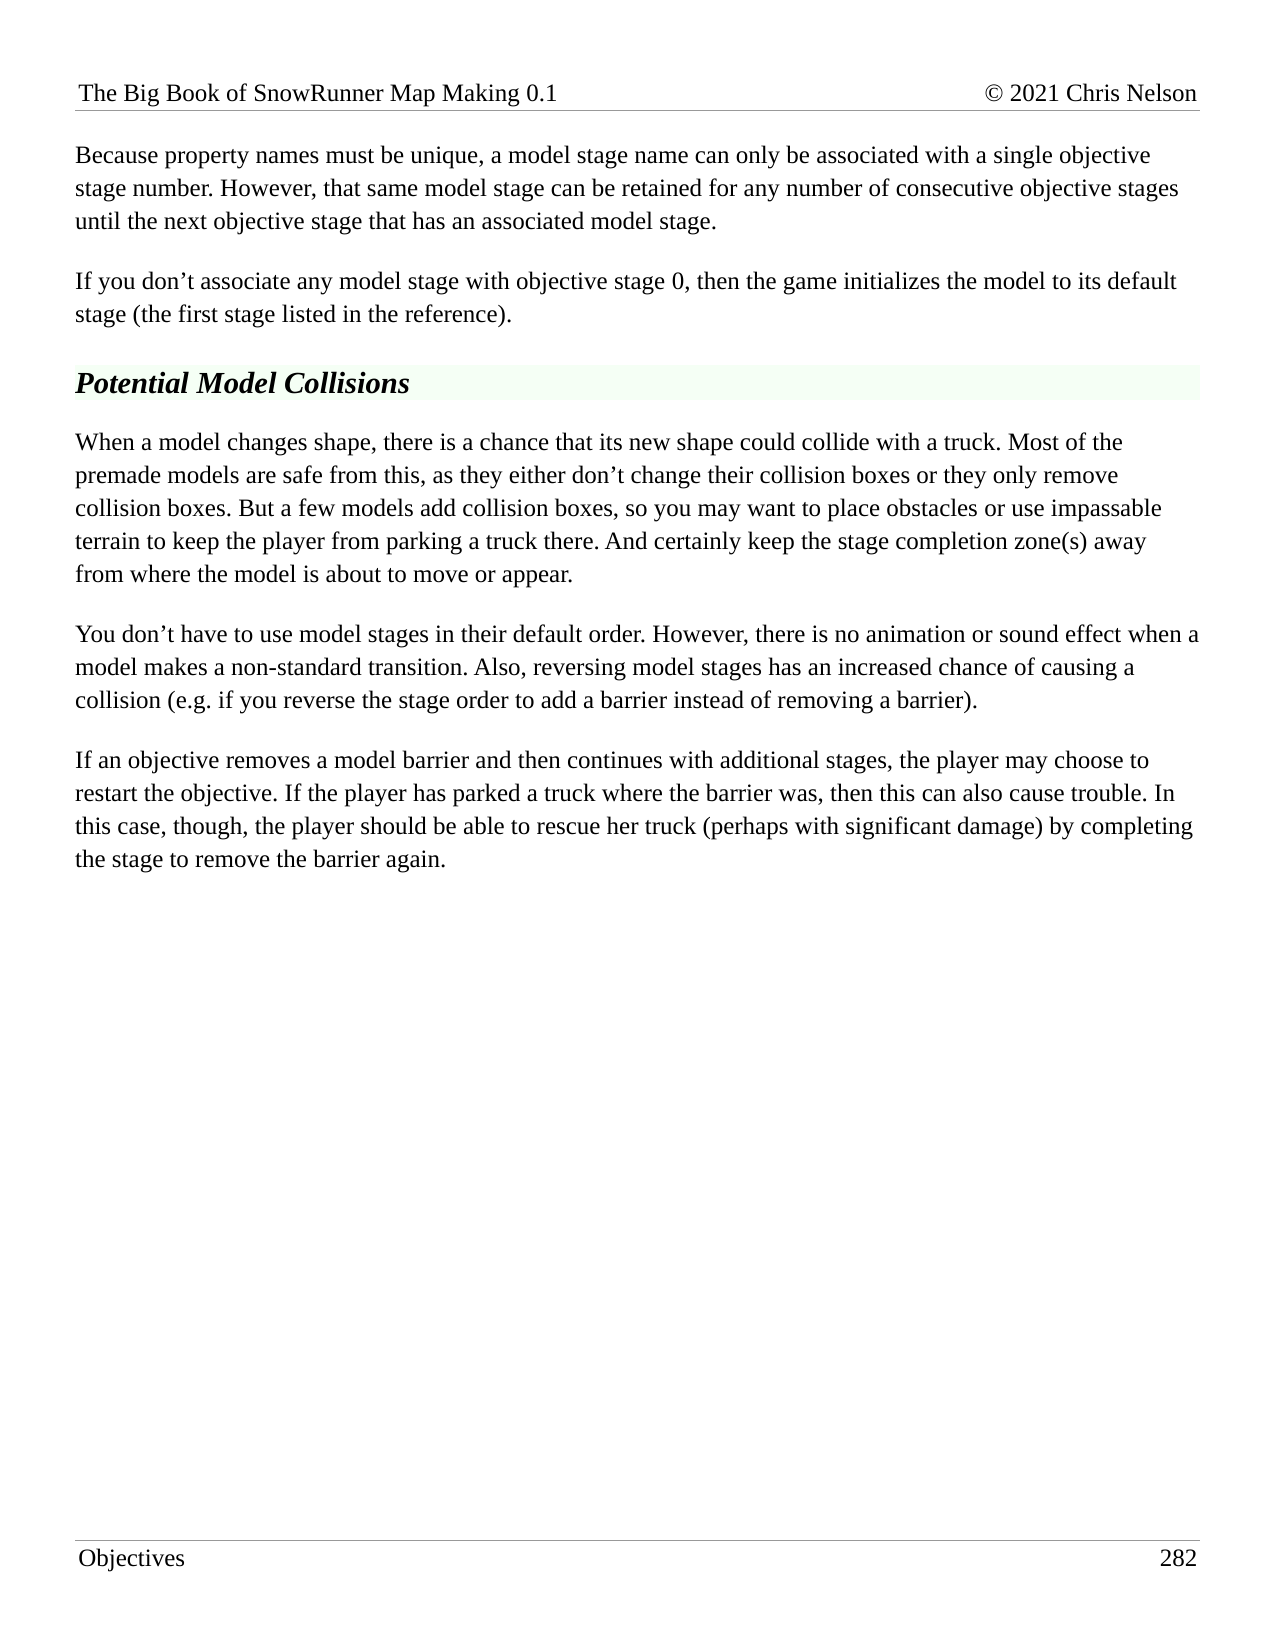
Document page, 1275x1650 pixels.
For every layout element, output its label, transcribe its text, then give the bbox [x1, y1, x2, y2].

text When a model changes shape, there is a chance that its new shape could collide with a truck. Most of the premade models are safe from this, as they either don’t change their collision boxes or they only remove collision boxes. But a few models add collision boxes, so you may want to place obstacles or use impassable terrain to keep the player from parking a truck there. And certainly keep the stage completion zone(s) away from where the model is about to move or appear. [75, 427, 1200, 588]
text Because property names must be unique, a model stage name can only be associated with a single objective stage number. However, that same model stage can be retained for any number of consecutive objective stages until the next objective stage that has an associated model stage. [75, 140, 1200, 235]
text If an objective removes a model barrier and then continues with additional stages, the player may choose to restart the objective. If the player has parked a truck where the barrier was, then this can also cause trouble. In this case, though, the player should be able to rescue her truck (perhaps with significant damage) by completing the stage to remove the barrier again. [75, 745, 1200, 873]
text If you don’t associate any model stage with objective stage 0, then the game initializes the model to its default stage (the first stage listed in the reference). [75, 266, 1200, 328]
subtitle Potential Model Collisions [75, 365, 1200, 400]
text You don’t have to use model stages in their default order. However, there is no animation or sound effect when a model makes a non-standard transition. Also, reversing model stages has an increased chance of causing a collision (e.g. if you reverse the stage order to add a barrier instead of removing a barrier). [75, 619, 1200, 714]
